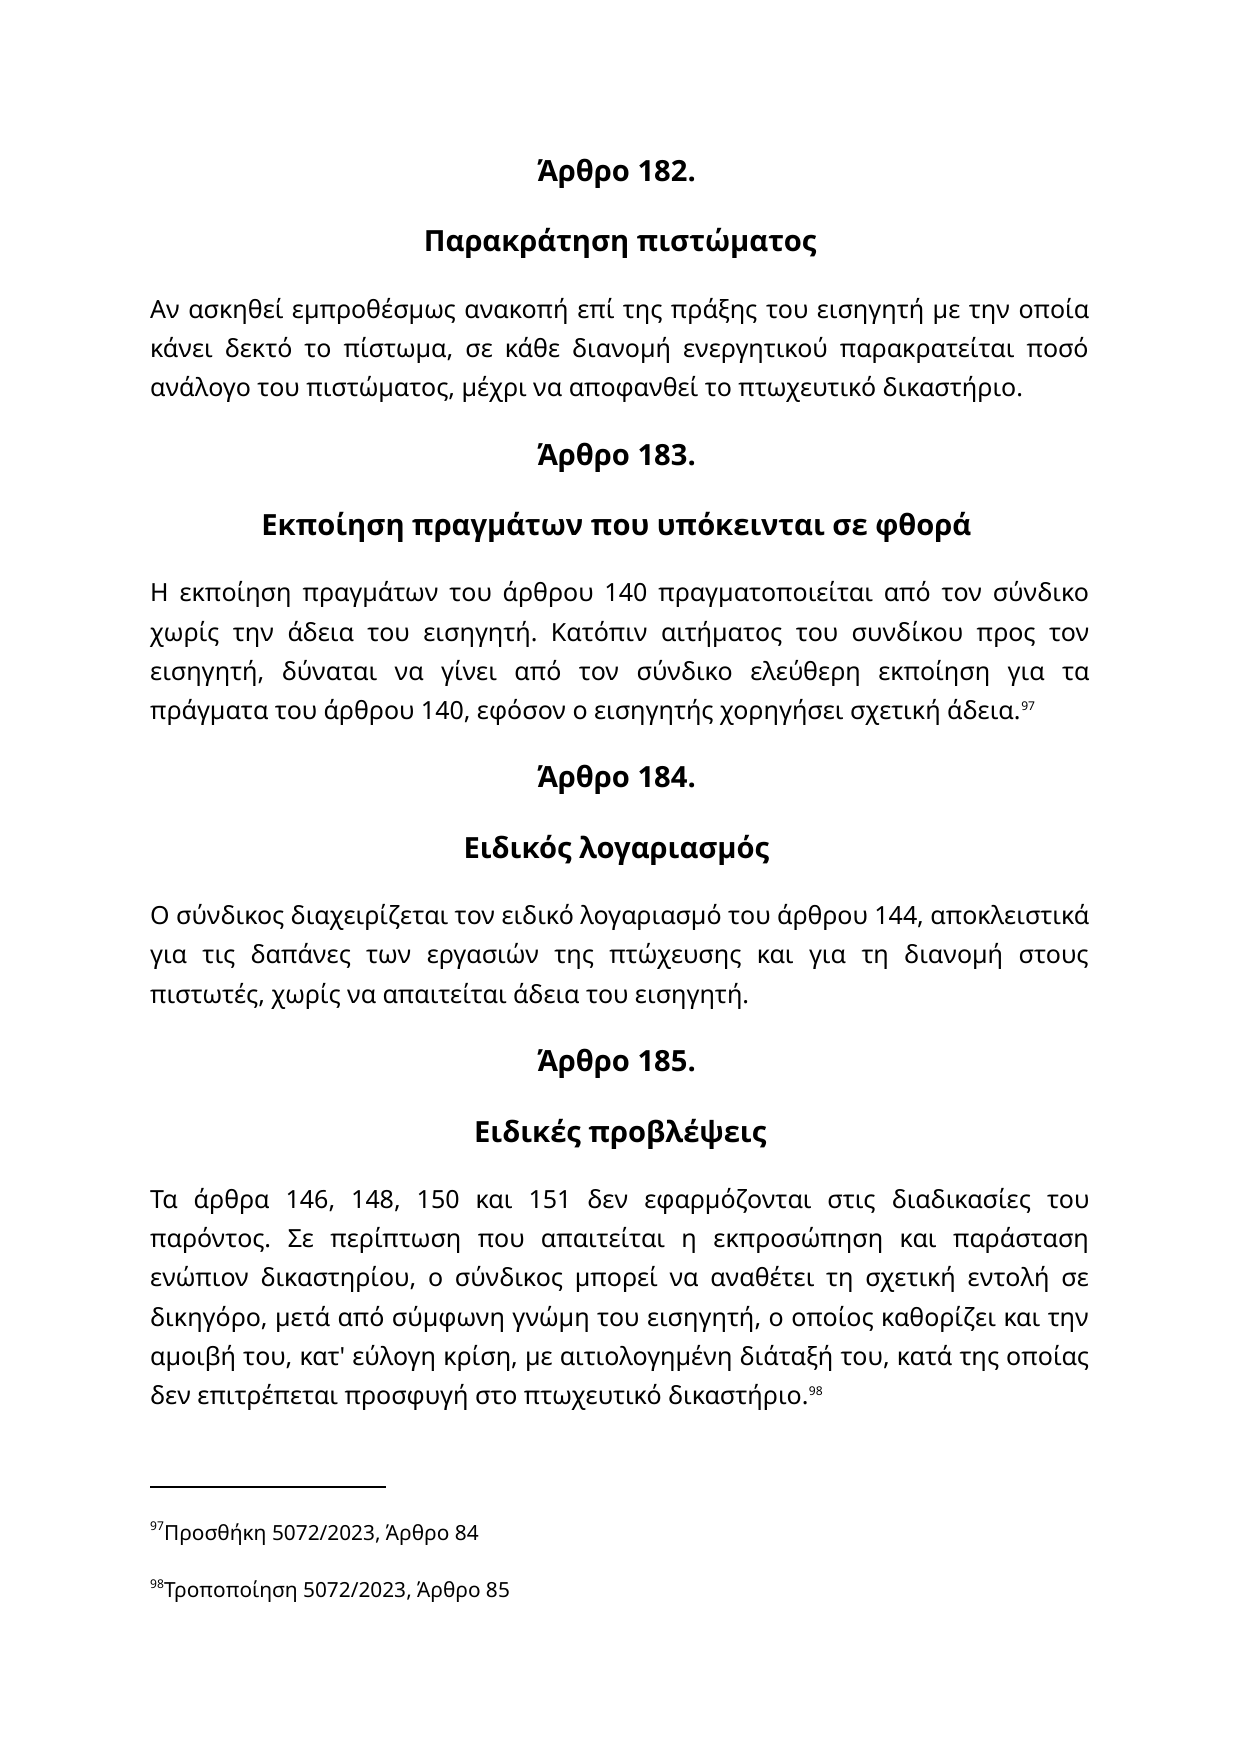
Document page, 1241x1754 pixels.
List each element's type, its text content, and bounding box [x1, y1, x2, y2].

subtitle Άρθρο 184. [150, 757, 1090, 796]
text Η εκποίηση πραγμάτων του άρθρου 140 πραγματοποιείται από τον σύνδικο χωρίς την άδεια του εισηγητή. Κατόπιν αιτήματος του συνδίκου προς τον εισηγητή, δύναται να γίνει από τον σύνδικο ελεύθερη εκποίηση για τα πράγματα του άρθρου 140, εφόσον ο εισηγητής χορηγήσει σχετική άδεια. [150, 575, 1090, 727]
subtitle Εκποίηση πραγμάτων που υπόκεινται σε φθορά [150, 504, 1090, 544]
subtitle Παρακράτηση πιστώματος [150, 221, 1090, 260]
subtitle Ειδικός λογαριασμός [150, 827, 1090, 867]
subtitle Άρθρο 182. [150, 150, 1090, 190]
text Προσθήκη 5072/2023, Άρθρο 84 [150, 1518, 1090, 1546]
text Αν ασκηθεί εμπροθέσμως ανακοπή επί της πράξης του εισηγητή με την οποία κάνει δεκτό το πίστωμα, σε κάθε διανομή ενεργητικού παρακρατείται ποσό ανάλογο του πιστώματος, μέχρι να αποφανθεί το πτωχευτικό δικαστήριο. [150, 291, 1090, 404]
subtitle Άρθρο 185. [150, 1040, 1090, 1080]
subtitle Άρθρο 183. [150, 434, 1090, 473]
text Τα άρθρα 146, 148, 150 και 151 δεν εφαρμόζονται στις διαδικασίες του παρόντος. Σε περίπτωση που απαιτείται η εκπροσώπηση και παράσταση ενώπιον δικαστηρίου, ο σύνδικος μπορεί να αναθέτει τη σχετική εντολή σε δικηγόρο, μετά από σύμφωνη γνώμη του εισηγητή, ο οποίος καθορίζει και την αμοιβή του, κατ' εύλογη κρίση, με αιτιολογημένη διάταξή του, κατά της οποίας δεν επιτρέπεται προσφυγή στο πτωχευτικό δικαστήριο. [150, 1182, 1090, 1412]
subtitle Ειδικές προβλέψεις [150, 1111, 1090, 1151]
text Ο σύνδικος διαχειρίζεται τον ειδικό λογαριασμό του άρθρου 144, αποκλειστικά για τις δαπάνες των εργασιών της πτώχευσης και για τη διανομή στους πιστωτές, χωρίς να απαιτείται άδεια του εισηγητή. [150, 898, 1090, 1010]
text Τροποποίηση 5072/2023, Άρθρο 85 [150, 1576, 1090, 1604]
